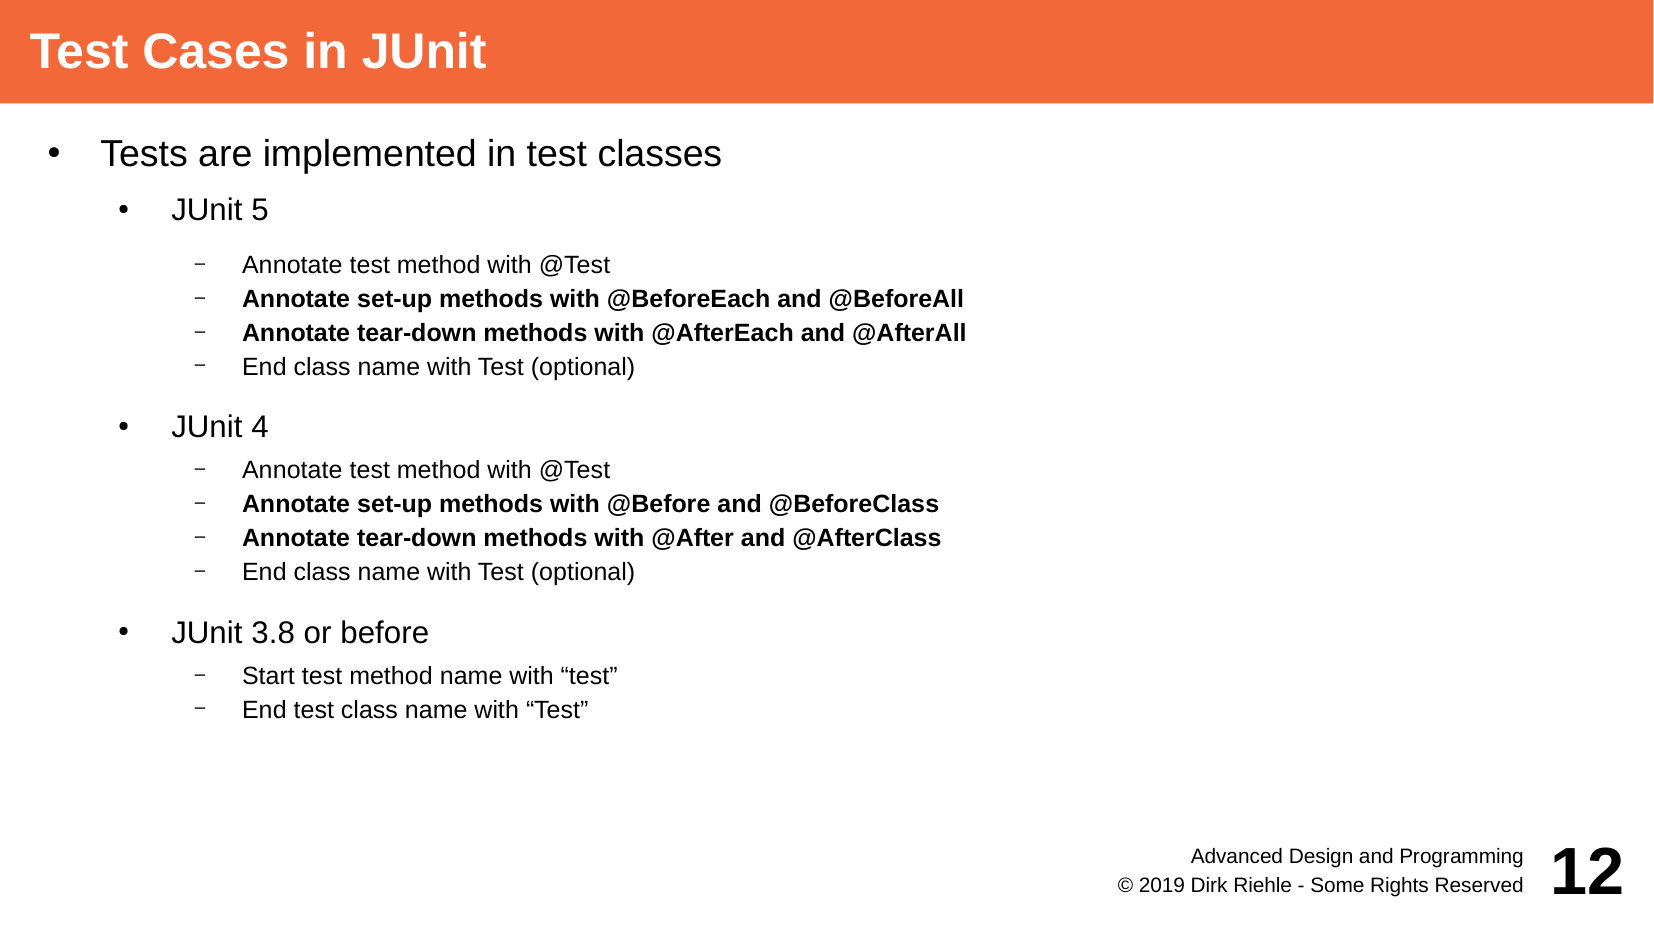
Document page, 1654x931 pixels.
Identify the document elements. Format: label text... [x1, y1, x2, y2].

title Test Cases in JUnit [0, 0, 1654, 104]
list Tests are implemented in test classes JUnit 5 Annotate test method with @Test Annotate set-up methods with @BeforeEach and @BeforeAll Annotate tear-down methods with @AfterEach and @AfterAll End class name with Test (optional) JUnit 4 Annotate test method with @Test Annotate set-up methods with @Before and @BeforeClass Annotate tear-down methods with @After and @AfterClass End class name with Test (optional) JUnit 3.8 or before Start test method name with “test” End test class name with “Test” [29, 132, 1625, 813]
